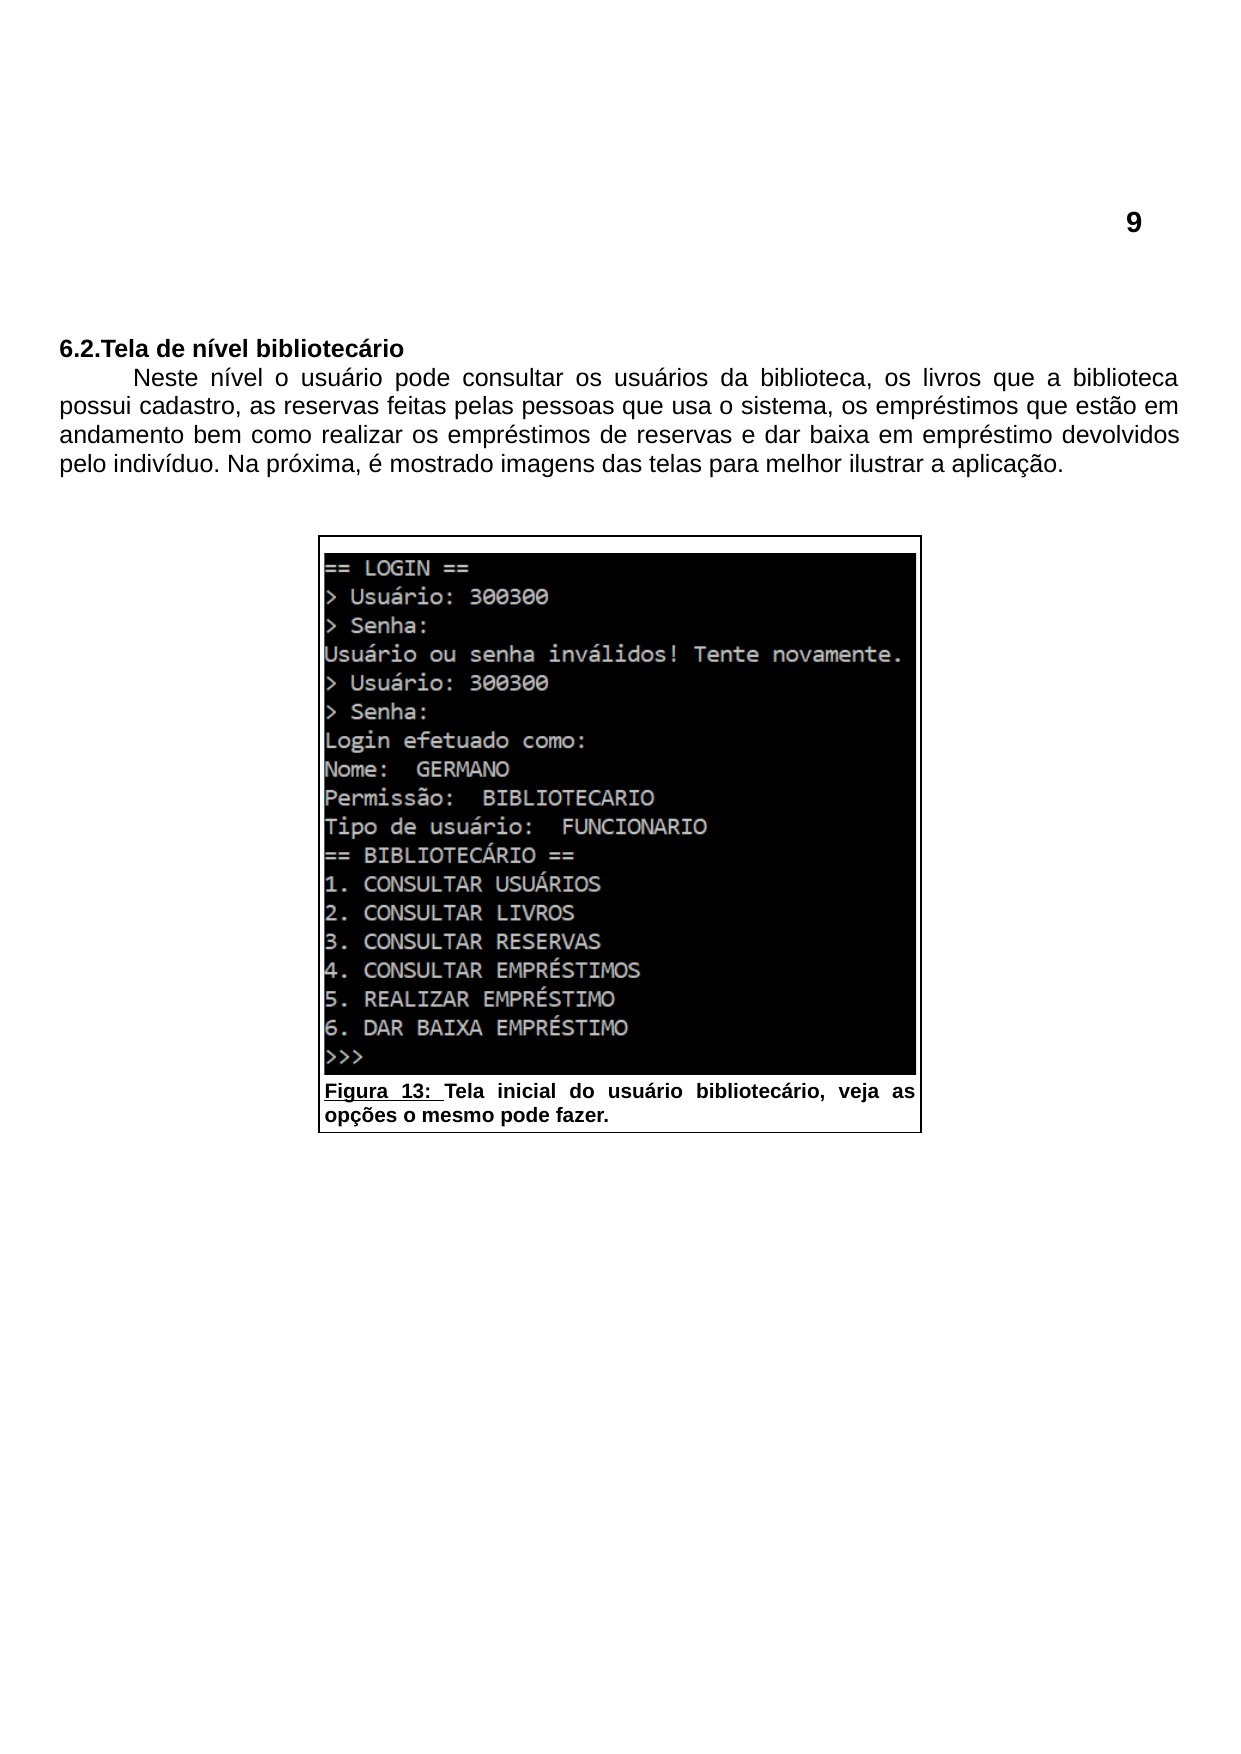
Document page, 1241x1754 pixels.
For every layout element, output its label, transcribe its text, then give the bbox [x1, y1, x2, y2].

picture [324, 553, 917, 1075]
text Neste nível o usuário pode consultar os usuários da biblioteca, os livros que a biblioteca possui cadastro, as reservas feitas pelas pessoas que usa o sistema, os empréstimos que estão em andamento bem como realizar os empréstimos de reservas e dar baixa em empréstimo devolvidos pelo indivíduo. Na próxima, é mostrado imagens das telas para melhor ilustrar a aplicação. [59, 362, 1181, 477]
text 6.2.Tela de nível bibliotecário [59, 334, 1181, 362]
text Figura 13: Tela inicial do usuário bibliotecário, veja as opções o mesmo pode fazer. [324, 1075, 916, 1127]
